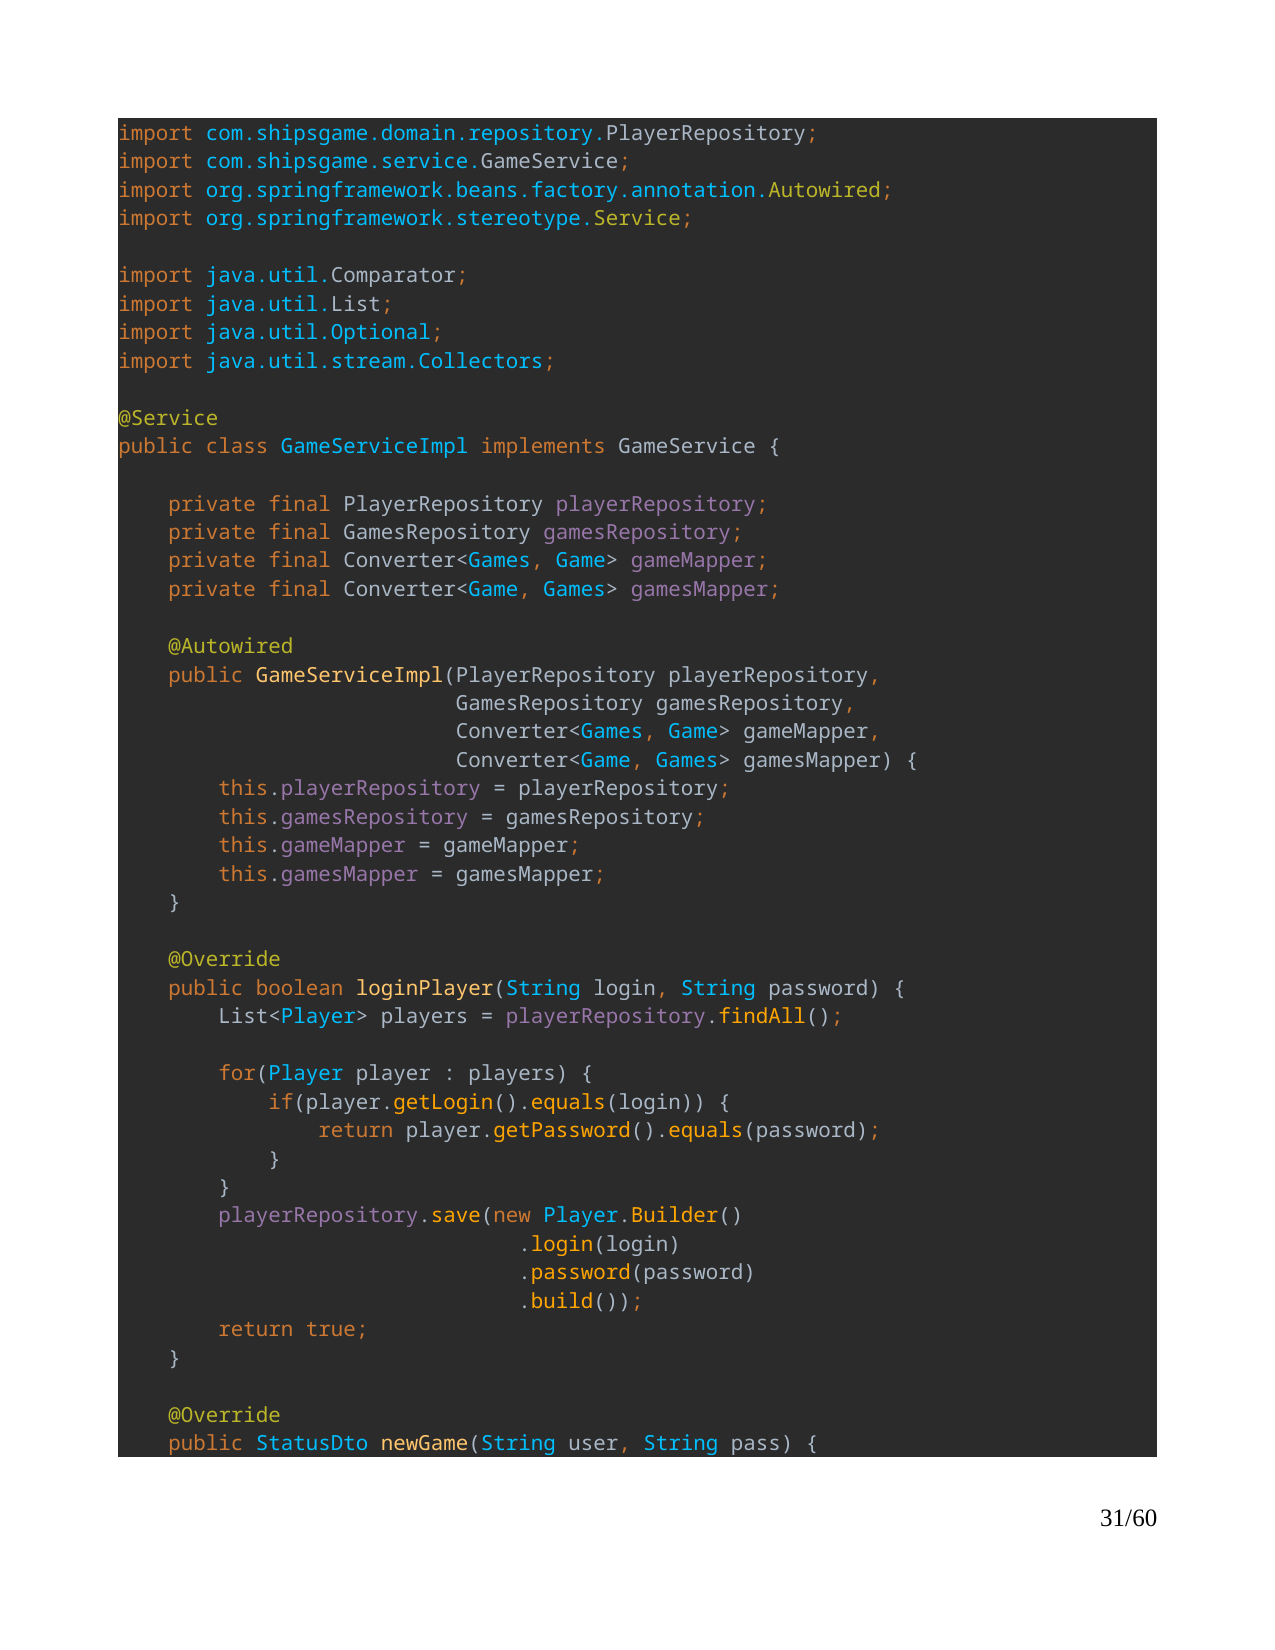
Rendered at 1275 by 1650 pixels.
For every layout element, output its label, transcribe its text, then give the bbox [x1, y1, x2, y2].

text import com.shipsgame.domain.repository.PlayerRepository; import com.shipsgame.service.GameService; import org.springframework.beans.factory.annotation.Autowired; import org.springframework.stereotype.Service; import java.util.Comparator; import java.util.List; import java.util.Optional; import java.util.stream.Collectors; @Service public class GameServiceImpl implements GameService { private final PlayerRepository playerRepository; private final GamesRepository gamesRepository; private final Converter<Games, Game> gameMapper; private final Converter<Game, Games> gamesMapper; @Autowired public GameServiceImpl(PlayerRepository playerRepository, GamesRepository gamesRepository, Converter<Games, Game> gameMapper, Converter<Game, Games> gamesMapper) { this.playerRepository = playerRepository; this.gamesRepository = gamesRepository; this.gameMapper = gameMapper; this.gamesMapper = gamesMapper; } @Override public boolean loginPlayer(String login, String password) { List<Player> players = playerRepository.findAll(); for(Player player : players) { if(player.getLogin().equals(login)) { return player.getPassword().equals(password); } } playerRepository.save(new Player.Builder() .login(login) .password(password) .build()); return true; } @Override public StatusDto newGame(String user, String pass) { [118, 118, 1157, 1457]
